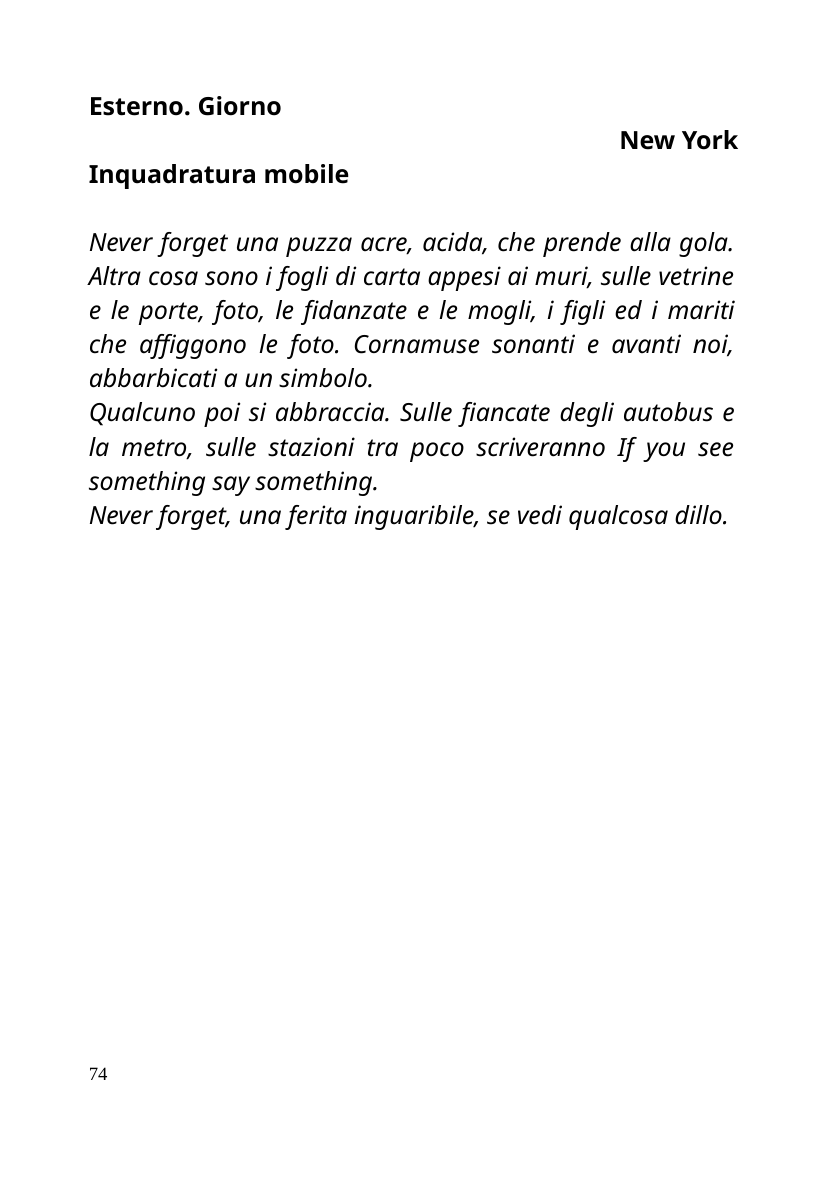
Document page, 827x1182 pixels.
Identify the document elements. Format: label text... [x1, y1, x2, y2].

text Never forget, una ferita inguaribile, se vedi qualcosa dillo. [88, 497, 738, 531]
text New York [88, 123, 738, 157]
text Qualcuno poi si abbraccia. Sulle fiancate degli autobus e la metro, sulle stazioni tra poco scriveranno If you see something say something. [88, 395, 738, 497]
text Esterno. Giorno [88, 88, 738, 123]
text Inquadratura mobile [88, 157, 738, 191]
text Never forget una puzza acre, acida, che prende alla gola. Altra cosa sono i fogli di carta appesi ai muri, sulle vetrine e le porte, foto, le fidanzate e le mogli, i figli ed i mariti che affiggono le foto. Cornamuse sonanti e avanti noi, abbarbicati a un simbolo. [88, 225, 738, 395]
